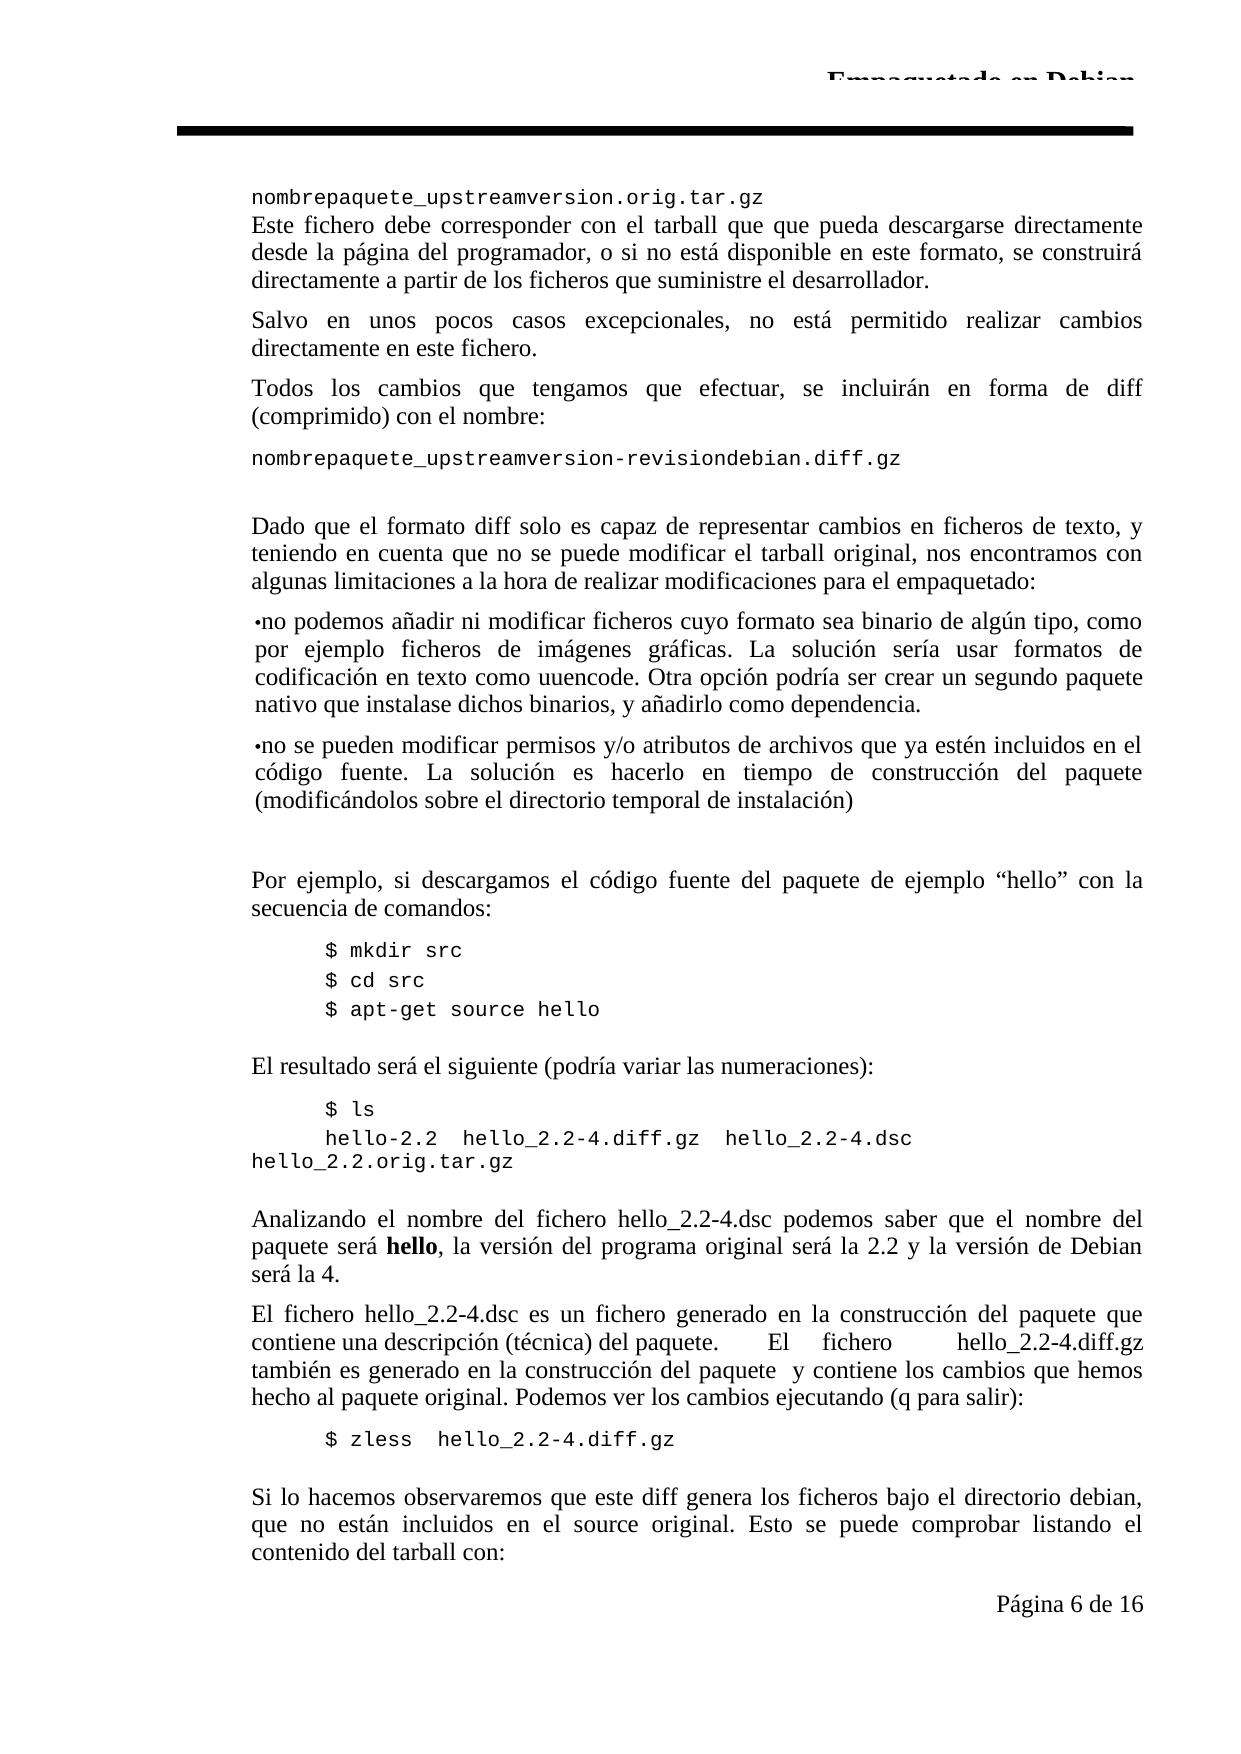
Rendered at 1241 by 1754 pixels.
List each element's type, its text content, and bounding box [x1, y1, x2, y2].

list no se pueden modificar permisos y/o atributos de archivos que ya estén incluidos en el código fuente. La solución es hacerlo en tiempo de construcción del paquete (modificándolos sobre el directorio temporal de instalación) [254, 731, 1144, 814]
text $ zless hello_2.2-4.diff.gz [251, 1429, 1096, 1453]
text Salvo en unos pocos casos excepcionales, no está permitido realizar cambios directamente en este fichero. [251, 306, 1144, 362]
text Analizando el nombre del fichero hello_2.2-4.dsc podemos saber que el nombre del paquete será hello, la versión del programa original será la 2.2 y la versión de Debian será la 4. [251, 1205, 1144, 1288]
text $ cd src [251, 970, 1096, 993]
text El fichero hello_2.2-4.dsc es un fichero generado en la construcción del paquete que contiene una descripción (técnica) del paquete. El fichero hello_2.2-4.diff.gz también es generado en la construcción del paquete y contiene los cambios que hemos hecho al paquete original. Podemos ver los cambios ejecutando (q para salir): [251, 1300, 1144, 1411]
text Por ejemplo, si descargamos el código fuente del paquete de ejemplo “hello” con la secuencia de comandos: [251, 867, 1144, 922]
text hello-2.2 hello_2.2-4.diff.gz hello_2.2-4.dsc hello_2.2.orig.tar.gz [251, 1128, 1096, 1175]
text nombrepaquete_upstreamversion.orig.tar.gz [251, 187, 1096, 211]
text $ apt-get source hello [251, 999, 1096, 1023]
text Si lo hacemos observaremos que este diff genera los ficheros bajo el directorio debian, que no están incluidos en el source original. Esto se puede comprobar listando el contenido del tarball con: [251, 1483, 1144, 1566]
text Este fichero debe corresponder con el tarball que que pueda descargarse directamente desde la página del programador, o si no está disponible en este formato, se construirá directamente a partir de los ficheros que suministre el desarrollador. [251, 211, 1144, 294]
text nombrepaquete_upstreamversion-revisiondebian.diff.gz [251, 448, 1096, 472]
text $ mkdir src [251, 941, 1096, 964]
text $ ls [251, 1099, 1096, 1122]
text Todos los cambios que tengamos que efectuar, se incluirán en forma de diff (comprimido) con el nombre: [251, 374, 1144, 430]
text El resultado será el siguiente (podría variar las numeraciones): [251, 1052, 1144, 1080]
text Dado que el formato diff solo es capaz de representar cambios en ficheros de texto, y teniendo en cuenta que no se puede modificar el tarball original, nos encontramos con algunas limitaciones a la hora de realizar modificaciones para el empaquetado: [251, 512, 1144, 595]
list no podemos añadir ni modificar ficheros cuyo formato sea binario de algún tipo, como por ejemplo ficheros de imágenes gráficas. La solución sería usar formatos de codificación en texto como uuencode. Otra opción podría ser crear un segundo paquete nativo que instalase dichos binarios, y añadirlo como dependencia. [254, 607, 1144, 718]
